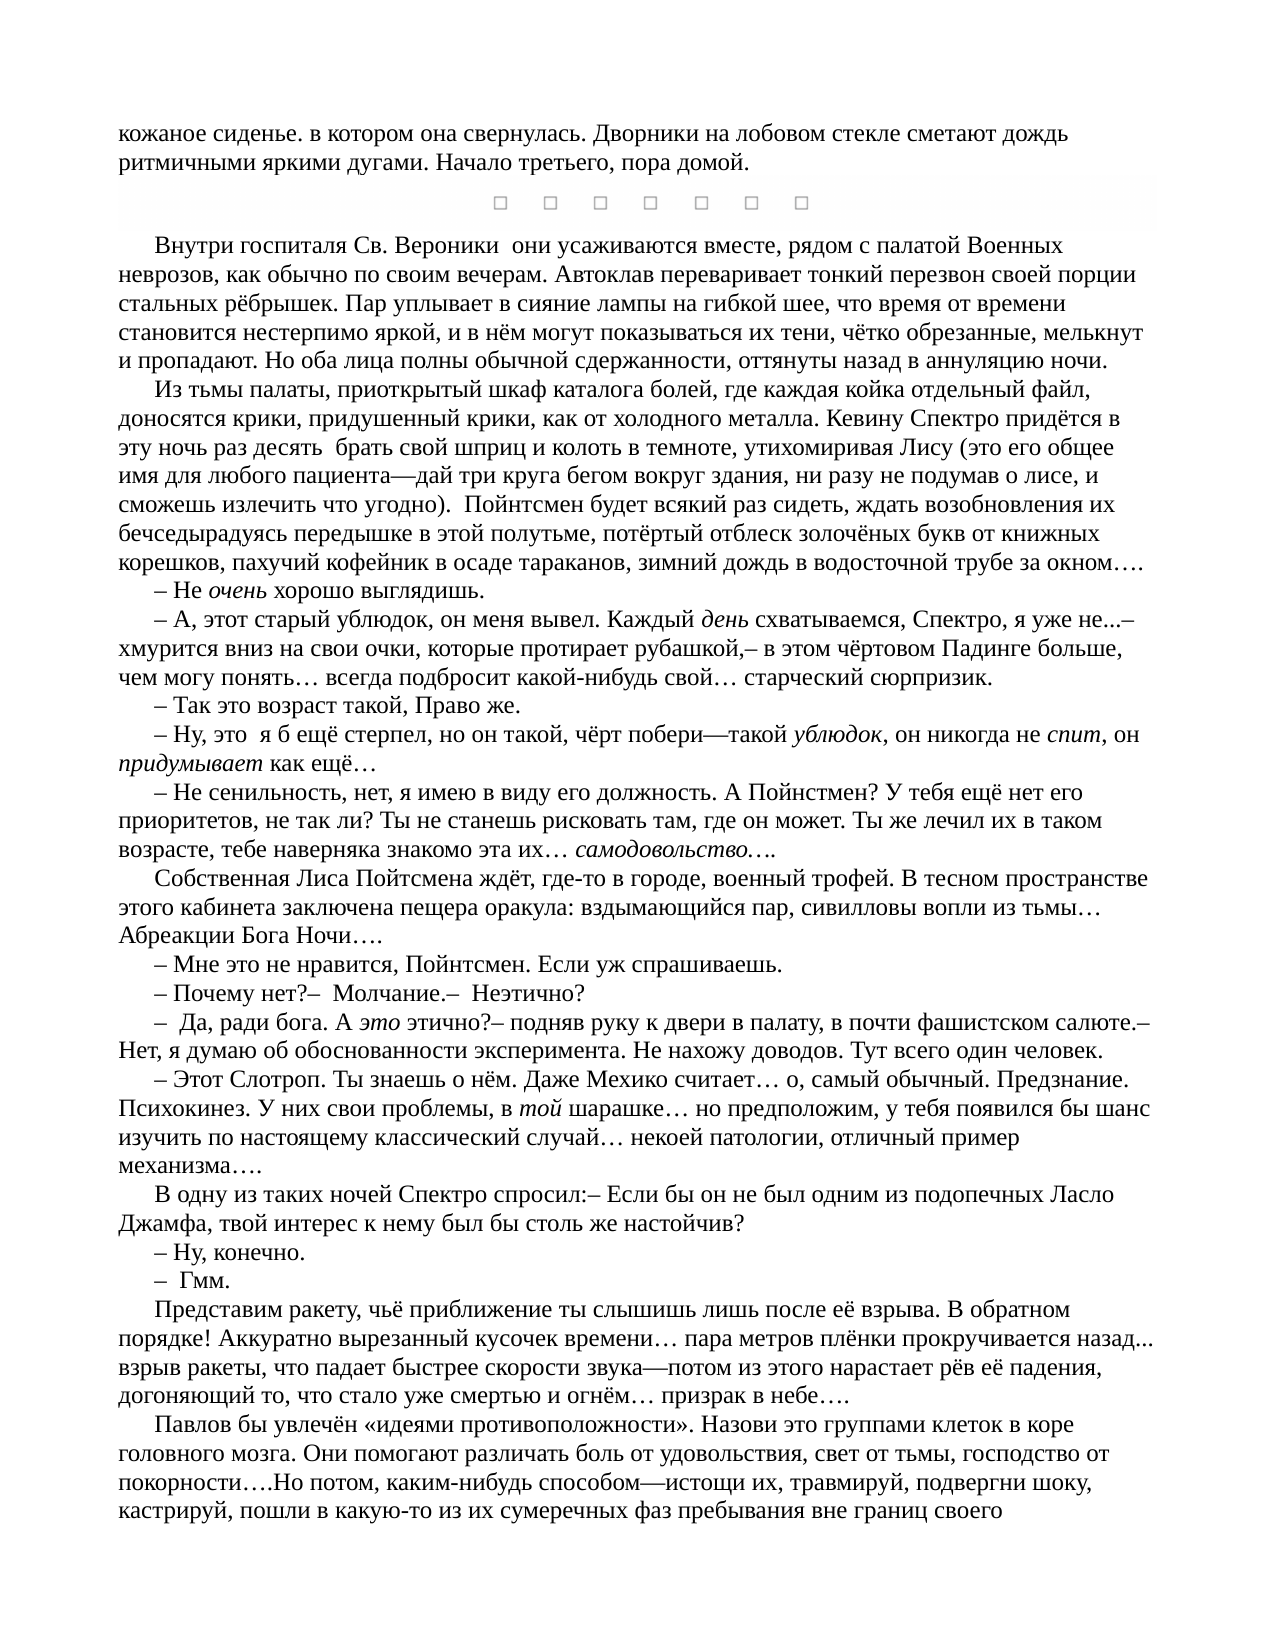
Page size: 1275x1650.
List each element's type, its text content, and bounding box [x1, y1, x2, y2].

text – Не очень хорошо выглядишь. [118, 576, 1157, 604]
text Из тьмы палаты, приоткрытый шкаф каталога болей, где каждая койка отдельный файл, доносятся крики, придушенный крики, как от холодного металла. Кевину Спектро придётся в эту ночь раз десять брать свой шприц и колоть в темноте, утихомиривая Лису (это его общее имя для любого пациента—дай три круга бегом вокруг здания, ни разу не подумав о лисе, и сможешь излечить что угодно). Пойнтсмен будет всякий раз сидеть, ждать возобновления их бечседырадуясь передышке в этой полутьме, потёртый отблеск золочёных букв от книжных корешков, пахучий кофейник в осаде тараканов, зимний дождь в водосточной трубе за окном…. [118, 374, 1157, 576]
text Собственная Лиса Пойтсмена ждёт, где-то в городе, военный трофей. В тесном пространстве этого кабинета заключена пещера оракула: вздымающийся пар, сивилловы вопли из тьмы… Абреакции Бога Ночи…. [118, 863, 1157, 949]
text – Так это возраст такой, Право же. [118, 691, 1157, 719]
text – Почему нет?– Молчание.– Неэтично? [118, 978, 1157, 1007]
text кожаное сиденье. в котором она свернулась. Дворники на лобовом стекле сметают дождь ритмичными яркими дугами. Начало третьего, пора домой. [118, 118, 1157, 175]
picture [118, 175, 1157, 231]
text – А, этот старый ублюдок, он меня вывел. Каждый день схватываемся, Спектро, я уже не...– хмурится вниз на свои очки, которые протирает рубашкой,– в этом чёртовом Падинге больше, чем могу понять… всегда подбросит какой-нибудь свой… старческий сюрпризик. [118, 604, 1157, 691]
text Павлов бы увлечён «идеями противоположности». Назови это группами клеток в коре головного мозга. Они помогают различать боль от удовольствия, свет от тьмы, господство от покорности….Но потом, каким-нибудь способом—истощи их, травмируй, подвергни шоку, кастрируй, пошли в какую-то из их сумеречных фаз пребывания вне границ своего [118, 1409, 1157, 1524]
text Представим ракету, чьё приближение ты слышишь лишь после её взрыва. В обратном порядке! Аккуратно вырезанный кусочек времени… пара метров плёнки прокручивается назад... взрыв ракеты, что падает быстрее скорости звука—потом из этого нарастает рёв её падения, догоняющий то, что стало уже смертью и огнём… призрак в небе…. [118, 1294, 1157, 1409]
text – Мне это не нравится, Пойнтсмен. Если уж спрашиваешь. [118, 949, 1157, 978]
text – Этот Слотроп. Ты знаешь о нём. Даже Мехико считает… о, самый обычный. Предзнание. Психокинез. У них свои проблемы, в той шарашке… но предположим, у тебя появился бы шанс изучить по настоящему классический случай… некоей патологии, отличный пример механизма…. [118, 1064, 1157, 1179]
text – Гмм. [118, 1266, 1157, 1294]
text Внутри госпиталя Св. Вероники они усаживаются вместе, рядом с палатой Военных неврозов, как обычно по своим вечерам. Автоклав переваривает тонкий перезвон своей порции стальных рёбрышек. Пар уплывает в сияние лампы на гибкой шее, что время от времени становится нестерпимо яркой, и в нём могут показываться их тени, чётко обрезанные, мелькнут и пропадают. Но оба лица полны обычной сдержанности, оттянуты назад в аннуляцию ночи. [118, 231, 1157, 374]
text В одну из таких ночей Спектро спросил:– Если бы он не был одним из подопечных Ласло Джамфа, твой интерес к нему был бы столь же настойчив? [118, 1179, 1157, 1237]
text – Да, ради бога. А это этично?– подняв руку к двери в палату, в почти фашистском салюте.– Нет, я думаю об обоснованности эксперимента. Не нахожу доводов. Тут всего один человек. [118, 1007, 1157, 1064]
text – Ну, конечно. [118, 1237, 1157, 1266]
text – Не сенильность, нет, я имею в виду его должность. А Пойнстмен? У тебя ещё нет его приоритетов, не так ли? Ты не станешь рисковать там, где он может. Ты же лечил их в таком возрасте, тебе наверняка знакомо эта их… самодовольство…. [118, 777, 1157, 863]
text – Ну, это я б ещё стерпел, но он такой, чёрт побери—такой ублюдок, он никогда не спит, он придумывает как ещё… [118, 719, 1157, 777]
